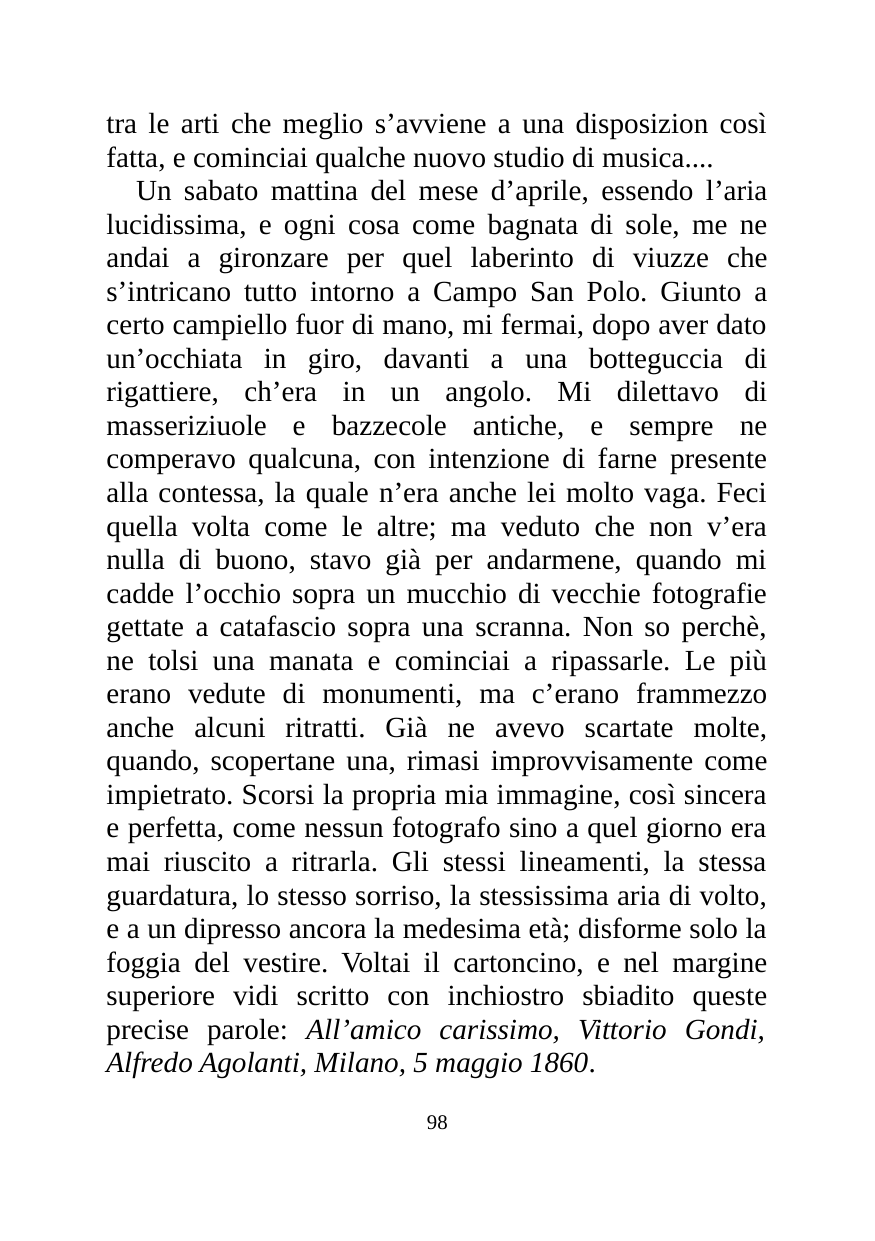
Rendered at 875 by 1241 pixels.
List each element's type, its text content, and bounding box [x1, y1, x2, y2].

text tra le arti che meglio s’avviene a una disposizion così fatta, e cominciai qualche nuovo studio di musica.... [106, 106, 768, 173]
text Un sabato mattina del mese d’aprile, essendo l’aria lucidissima, e ogni cosa come bagnata di sole, me ne andai a gironzare per quel laberinto di viuzze che s’intricano tutto intorno a Campo San Polo. Giunto a certo campiello fuor di mano, mi fermai, dopo aver dato un’occhiata in giro, davanti a una botteguccia di rigattiere, ch’era in un angolo. Mi dilettavo di masseriziuole e bazzecole antiche, e sempre ne comperavo qualcuna, con intenzione di farne presente alla contessa, la quale n’era anche lei molto vaga. Feci quella volta come le altre; ma veduto che non v’era nulla di buono, stavo già per andarmene, quando mi cadde l’occhio sopra un mucchio di vecchie fotografie gettate a catafascio sopra una scranna. Non so perchè, ne tolsi una manata e cominciai a ripassarle. Le più erano vedute di monumenti, ma c’erano frammezzo anche alcuni ritratti. Già ne avevo scartate molte, quando, scopertane una, rimasi improvvisamente come impietrato. Scorsi la propria mia immagine, così sincera e perfetta, come nessun fotografo sino a quel giorno era mai riuscito a ritrarla. Gli stessi lineamenti, la stessa guardatura, lo stesso sorriso, la stessissima aria di volto, e a un dipresso ancora la medesima età; disforme solo la foggia del vestire. Voltai il cartoncino, e nel margine superiore vidi scritto con inchiostro sbiadito queste precise parole: All’amico carissimo, Vittorio Gondi, Alfredo Agolanti, Milano, 5 maggio 1860. [106, 173, 768, 1079]
